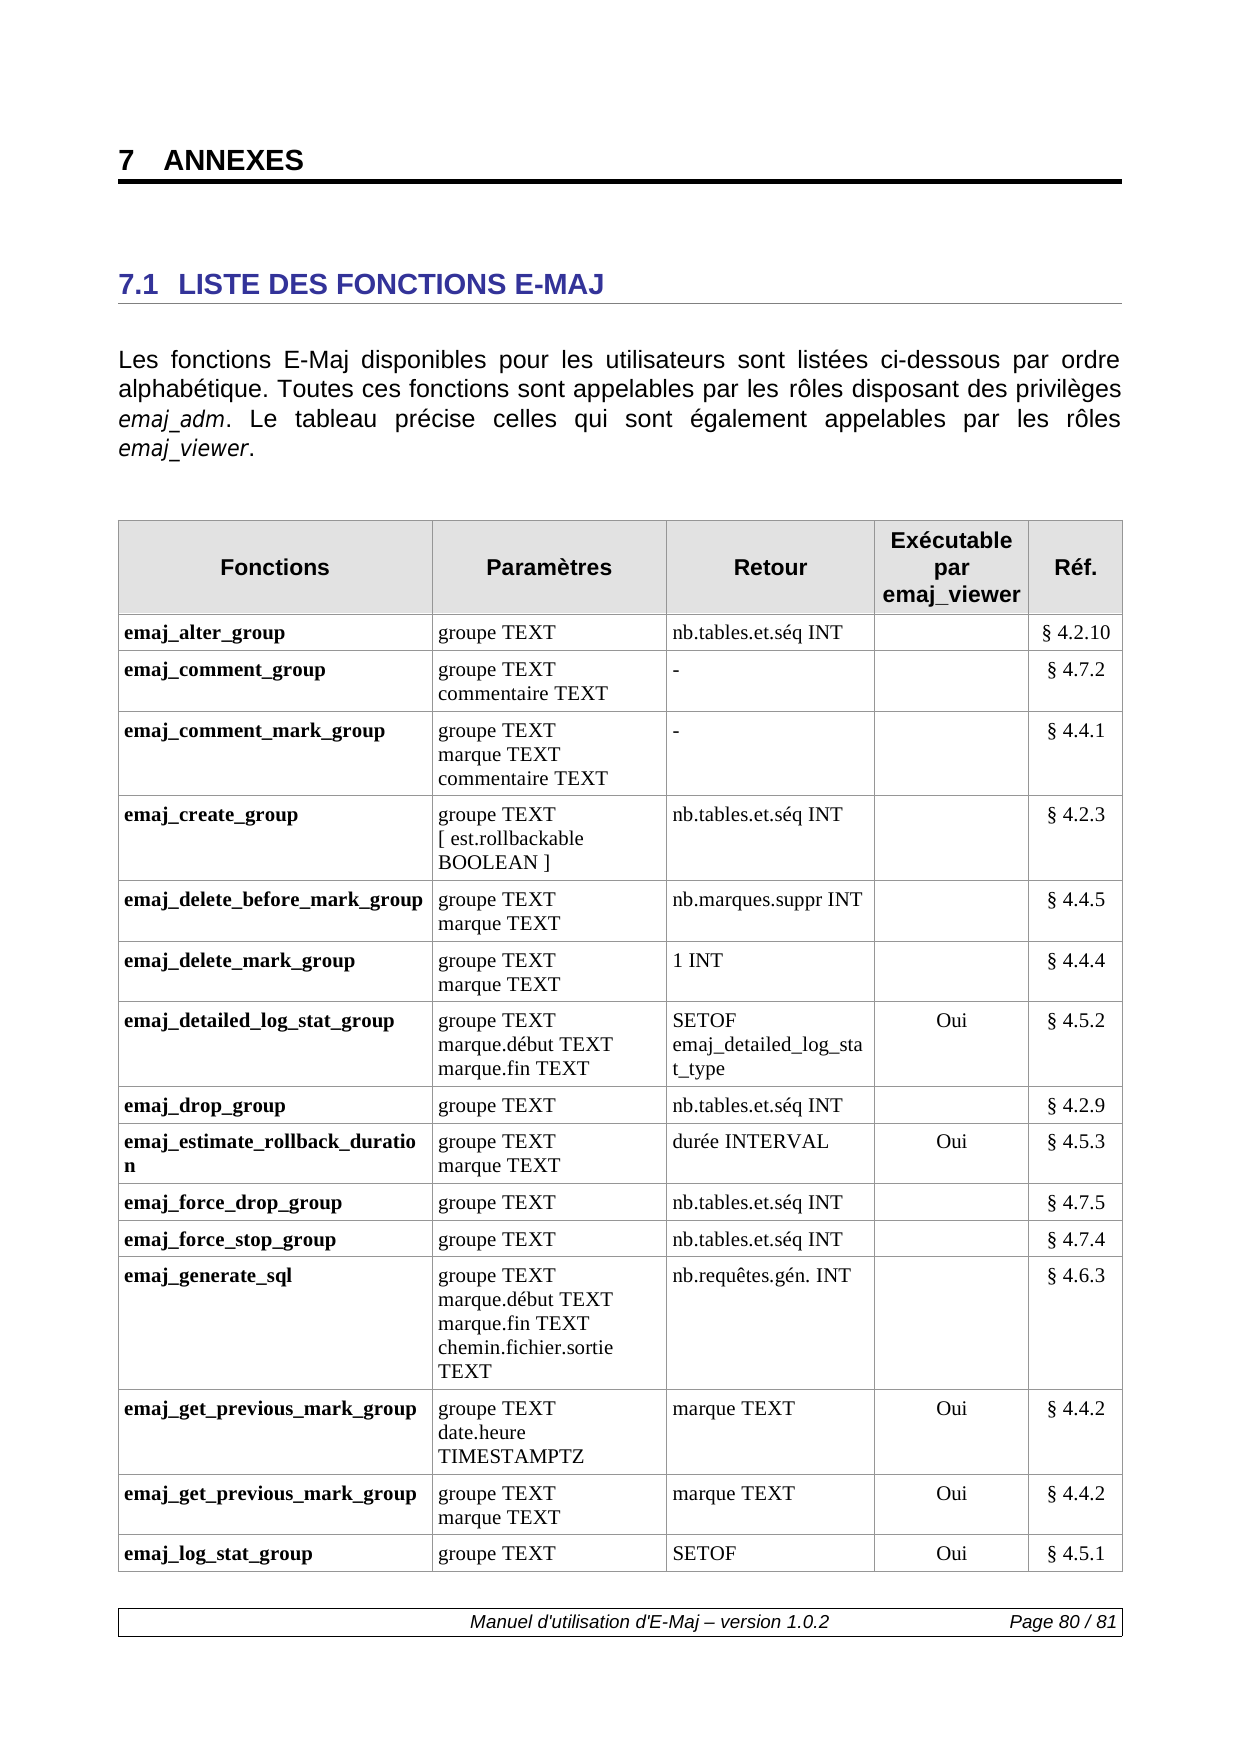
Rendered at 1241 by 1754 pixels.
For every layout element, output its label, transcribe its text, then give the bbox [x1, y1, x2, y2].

table_cell § 4.4.2 [1029, 1475, 1122, 1534]
table_cell groupe TEXT [433, 1087, 666, 1122]
table_cell Oui [875, 1535, 1028, 1571]
table_header Fonctions [119, 521, 432, 613]
table_cell nb.requêtes.gén. INT [667, 1257, 874, 1389]
table_cell Oui [875, 1390, 1028, 1474]
table_cell Oui [875, 1002, 1028, 1086]
table_cell groupe TEXT [433, 1535, 666, 1571]
table_cell § 4.4.5 [1029, 881, 1122, 941]
table_cell groupe TEXT [433, 1184, 666, 1220]
table_cell § 4.7.4 [1029, 1221, 1122, 1256]
table_cell § 4.5.2 [1029, 1002, 1122, 1086]
table_cell emaj_alter_group [119, 615, 432, 650]
table_cell nb.tables.et.séq INT [667, 1221, 874, 1256]
table_cell groupe TEXT marque.début TEXT marque.fin TEXT chemin.fichier.sortie TEXT [433, 1257, 666, 1389]
table_header Exécutable par emaj_viewer [875, 521, 1028, 613]
table_cell emaj_get_previous_mark_group [119, 1475, 432, 1534]
table_cell § 4.7.2 [1029, 651, 1122, 711]
table_cell nb.tables.et.séq INT [667, 1184, 874, 1220]
table_cell [875, 1184, 1028, 1220]
table_cell § 4.2.10 [1029, 615, 1122, 650]
table_cell emaj_log_stat_group [119, 1535, 432, 1571]
table_header Réf. [1029, 521, 1122, 613]
table_cell 1 INT [667, 942, 874, 1001]
table_cell [875, 712, 1028, 795]
table_cell SETOF emaj_detailed_log_stat_type [667, 1002, 874, 1086]
table_cell § 4.5.3 [1029, 1124, 1122, 1183]
table_cell marque TEXT [667, 1475, 874, 1534]
table_cell § 4.6.3 [1029, 1257, 1122, 1389]
table_cell marque TEXT [667, 1390, 874, 1474]
table_cell [875, 1087, 1028, 1122]
table_cell emaj_get_previous_mark_group [119, 1390, 432, 1474]
table_cell Oui [875, 1124, 1028, 1183]
table_cell § 4.4.4 [1029, 942, 1122, 1001]
table_cell [875, 881, 1028, 941]
table_cell nb.tables.et.séq INT [667, 1087, 874, 1122]
table_cell emaj_force_stop_group [119, 1221, 432, 1256]
table_cell emaj_comment_mark_group [119, 712, 432, 795]
table_cell [875, 1221, 1028, 1256]
subtitle Liste des fonctions E-Maj [118, 267, 1122, 303]
table_cell § 4.5.1 [1029, 1535, 1122, 1571]
table_cell § 4.7.5 [1029, 1184, 1122, 1220]
text Les fonctions E-Maj disponibles pour les utilisateurs sont listées ci-dessous par ordre alphabétique. Toutes ces fonctions sont appelables par les rôles disposant des privilèges emaj_adm. Le tableau précise celles qui sont également appelables par les rôles emaj_viewer. [118, 345, 1122, 462]
table_cell groupe TEXT marque TEXT [433, 942, 666, 1001]
table_cell [875, 942, 1028, 1001]
subtitle Annexes [118, 143, 1122, 179]
table_header Paramètres [433, 521, 666, 613]
table_cell § 4.4.2 [1029, 1390, 1122, 1474]
table_cell groupe TEXT [433, 615, 666, 650]
table_cell groupe TEXT commentaire TEXT [433, 651, 666, 711]
table_cell groupe TEXT marque TEXT [433, 881, 666, 941]
table_cell durée INTERVAL [667, 1124, 874, 1183]
table_cell emaj_estimate_rollback_duration [119, 1124, 432, 1183]
table_cell nb.tables.et.séq INT [667, 796, 874, 880]
table_cell emaj_create_group [119, 796, 432, 880]
table_header Retour [667, 521, 874, 613]
table_cell - [667, 651, 874, 711]
table_cell SETOF [667, 1535, 874, 1571]
table_cell [875, 615, 1028, 650]
table_cell groupe TEXT date.heure TIMESTAMPTZ [433, 1390, 666, 1474]
table_cell groupe TEXT [433, 1221, 666, 1256]
table_cell [875, 796, 1028, 880]
table_cell groupe TEXT [ est.rollbackable BOOLEAN ] [433, 796, 666, 880]
table_cell emaj_drop_group [119, 1087, 432, 1122]
table_cell emaj_detailed_log_stat_group [119, 1002, 432, 1086]
table_cell nb.tables.et.séq INT [667, 615, 874, 650]
table_cell emaj_comment_group [119, 651, 432, 711]
table_cell [875, 1257, 1028, 1389]
table_cell groupe TEXT marque TEXT commentaire TEXT [433, 712, 666, 795]
table_cell § 4.2.3 [1029, 796, 1122, 880]
table_cell Oui [875, 1475, 1028, 1534]
table_cell groupe TEXT marque TEXT [433, 1124, 666, 1183]
table_cell [875, 651, 1028, 711]
table_cell groupe TEXT marque.début TEXT marque.fin TEXT [433, 1002, 666, 1086]
table_cell groupe TEXT marque TEXT [433, 1475, 666, 1534]
table_cell emaj_force_drop_group [119, 1184, 432, 1220]
table_cell emaj_delete_mark_group [119, 942, 432, 1001]
table_cell emaj_delete_before_mark_group [119, 881, 432, 941]
table_cell nb.marques.suppr INT [667, 881, 874, 941]
table_cell § 4.2.9 [1029, 1087, 1122, 1122]
table_cell - [667, 712, 874, 795]
table_cell emaj_generate_sql [119, 1257, 432, 1389]
table_cell § 4.4.1 [1029, 712, 1122, 795]
